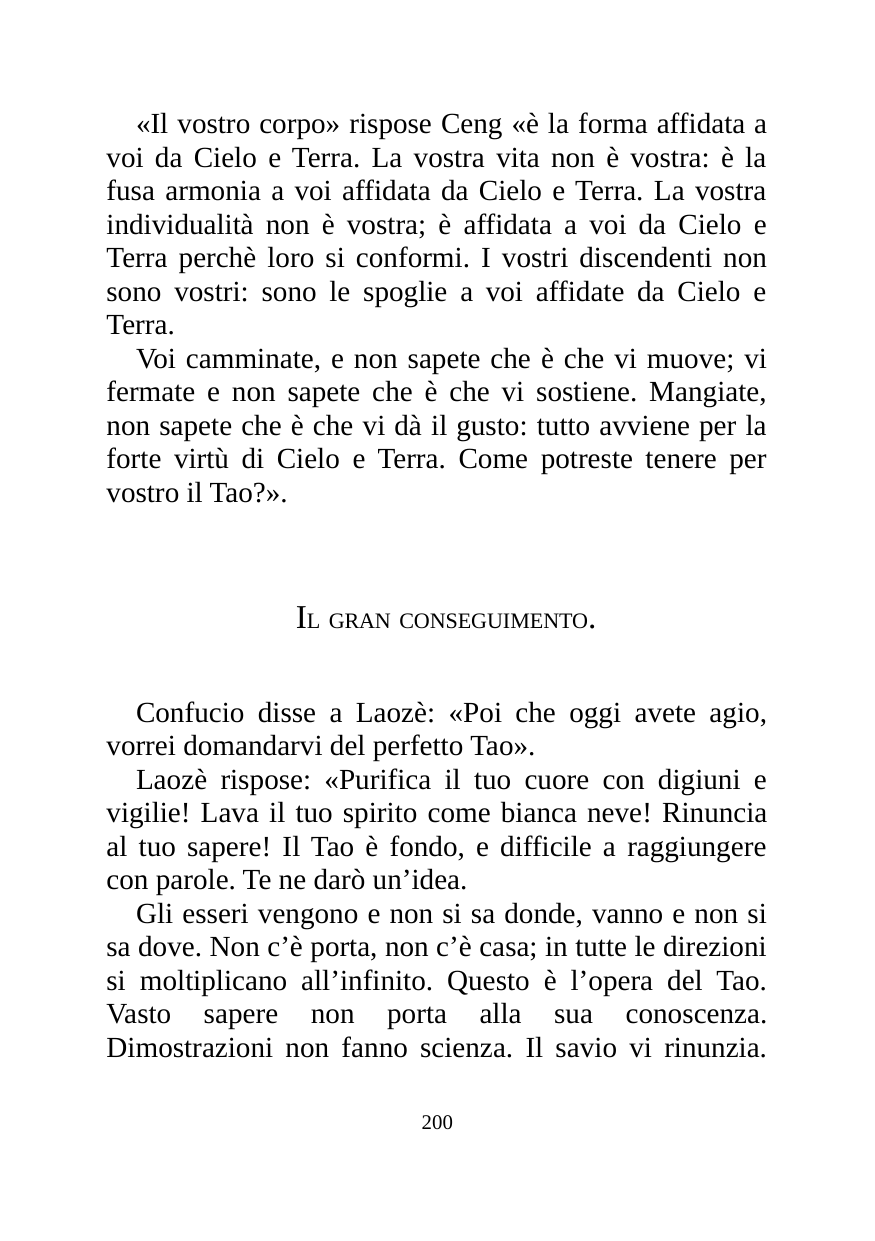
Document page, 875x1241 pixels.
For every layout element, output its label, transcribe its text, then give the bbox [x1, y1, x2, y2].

subtitle Il gran conseguimento. [124, 597, 768, 636]
text Gli esseri vengono e non si sa donde, vanno e non si sa dove. Non c’è porta, non c’è casa; in tutte le direzioni si moltiplicano all’infinito. Questo è l’opera del Tao. Vasto sapere non porta alla sua conoscenza. Dimostrazioni non fanno scienza. Il savio vi rinunzia. [106, 896, 768, 1064]
text Laozè rispose: «Purifica il tuo cuore con digiuni e vigilie! Lava il tuo spirito come bianca neve! Rinuncia al tuo sapere! Il Tao è fondo, e difficile a raggiungere con parole. Te ne darò un’idea. [106, 762, 768, 896]
text Confucio disse a Laozè: «Poi che oggi avete agio, vorrei domandarvi del perfetto Tao». [106, 695, 768, 762]
text «Il vostro corpo» rispose Ceng «è la forma affidata a voi da Cielo e Terra. La vostra vita non è vostra: è la fusa armonia a voi affidata da Cielo e Terra. La vostra individualità non è vostra; è affidata a voi da Cielo e Terra perchè loro si conformi. I vostri discendenti non sono vostri: sono le spoglie a voi affidate da Cielo e Terra. [106, 106, 768, 341]
text Voi camminate, e non sapete che è che vi muove; vi fermate e non sapete che è che vi sostiene. Mangiate, non sapete che è che vi dà il gusto: tutto avviene per la forte virtù di Cielo e Terra. Come potreste tenere per vostro il Tao?». [106, 341, 768, 509]
